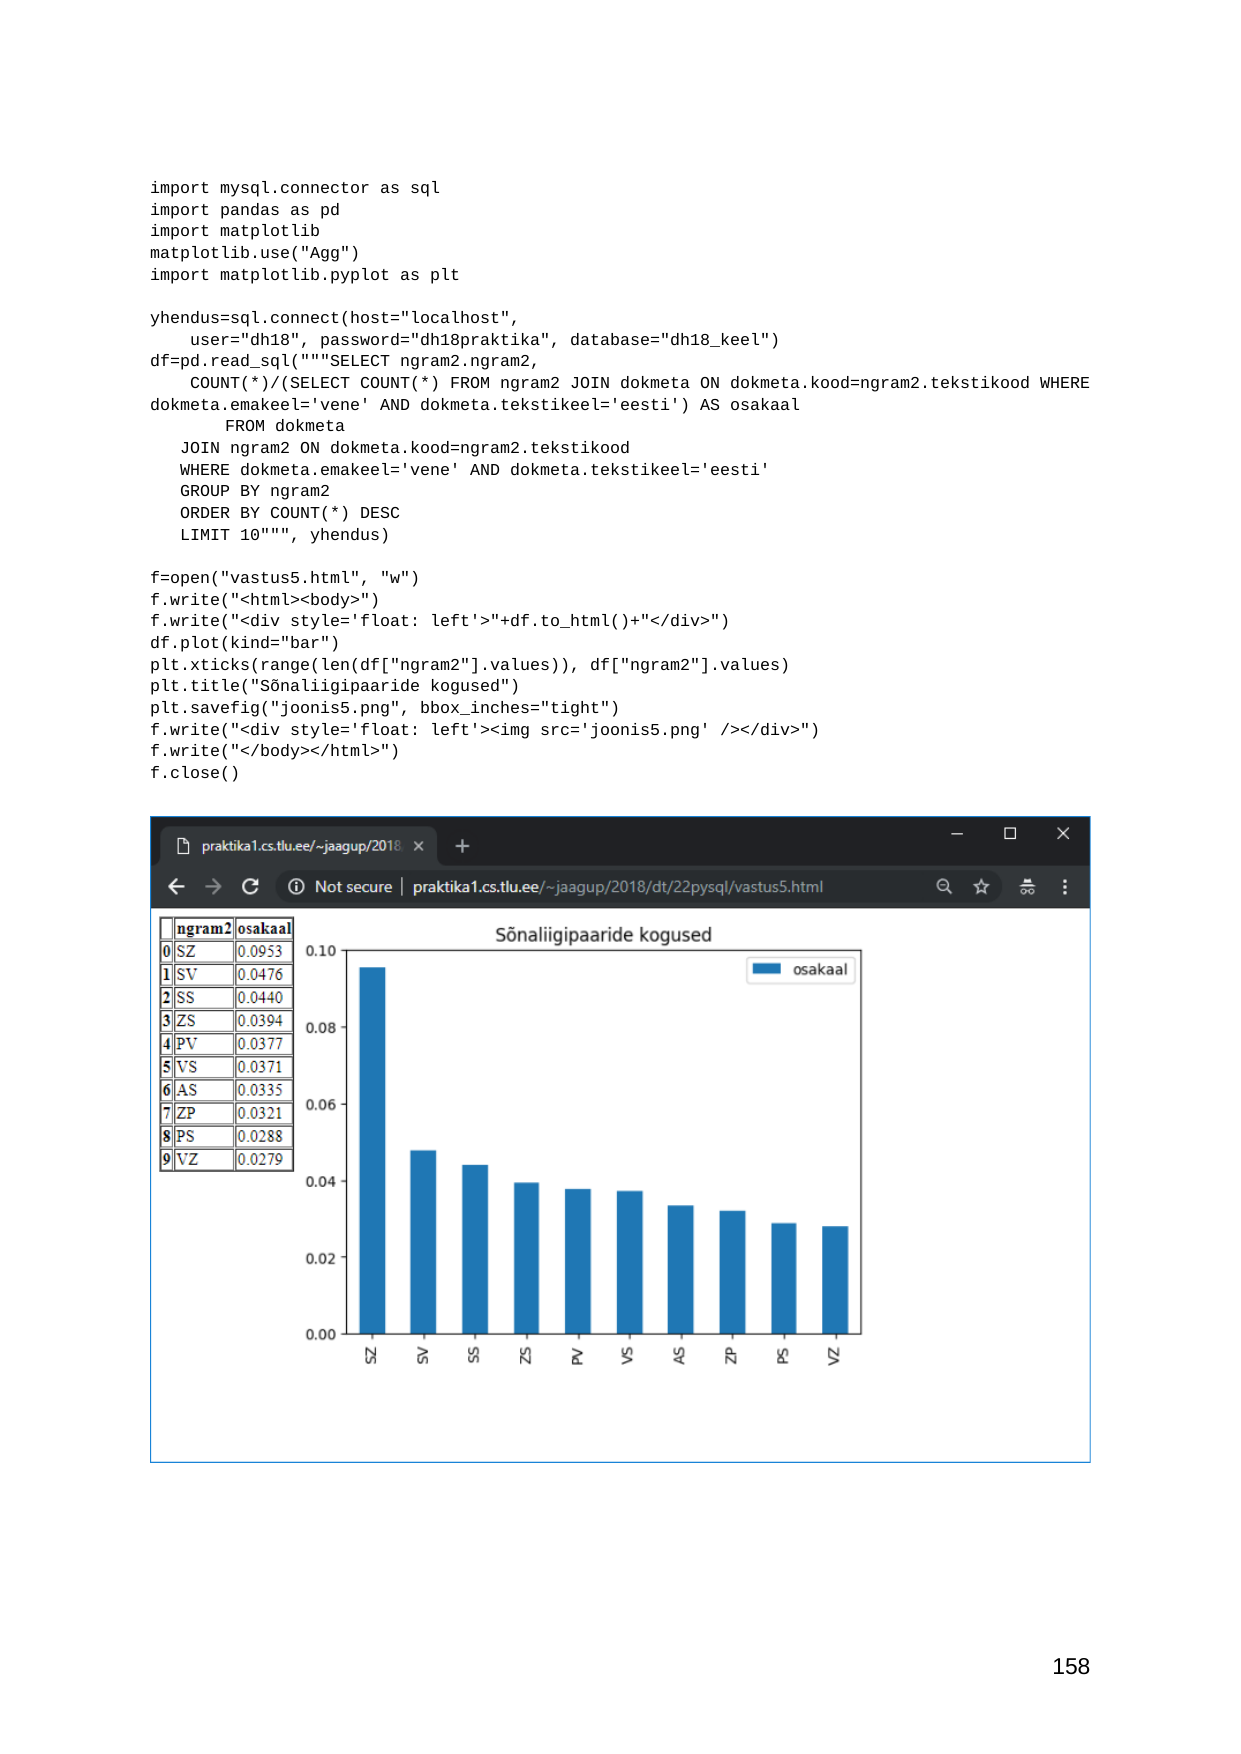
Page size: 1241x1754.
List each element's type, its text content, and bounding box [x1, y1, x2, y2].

text import pandas as pd [150, 201, 1090, 220]
text df.plot(kind="bar") [150, 634, 1090, 653]
text f.write("<div style='float: left'><img src='joonis5.png' /></div>") [150, 721, 1090, 740]
text plt.xticks(range(len(df["ngram2"].values)), df["ngram2"].values) [150, 656, 1090, 675]
text plt.savefig("joonis5.png", bbox_inches="tight") [150, 699, 1090, 718]
text f=open("vastus5.html", "w") [150, 569, 1090, 588]
text plt.title("Sõnaliigipaaride kogused") [150, 678, 1090, 697]
text user="dh18", password="dh18praktika", database="dh18_keel") [150, 331, 1090, 350]
text WHERE dokmeta.emakeel='vene' AND dokmeta.tekstikeel='eesti' [150, 461, 1090, 480]
picture [150, 816, 1091, 1463]
text import mysql.connector as sql [150, 179, 1090, 198]
text ORDER BY COUNT(*) DESC [150, 504, 1090, 523]
text COUNT(*)/(SELECT COUNT(*) FROM ngram2 JOIN dokmeta ON dokmeta.kood=ngram2.tekstikood WHERE dokmeta.emakeel='vene' AND dokmeta.tekstikeel='eesti') AS osakaal [150, 374, 1090, 415]
text df=pd.read_sql("""SELECT ngram2.ngram2, [150, 353, 1090, 372]
text yhendus=sql.connect(host="localhost", [150, 309, 1090, 328]
text JOIN ngram2 ON dokmeta.kood=ngram2.tekstikood [150, 439, 1090, 458]
text import matplotlib [150, 223, 1090, 242]
text f.write("</body></html>") [150, 743, 1090, 762]
text GROUP BY ngram2 [150, 483, 1090, 502]
text matplotlib.use("Agg") [150, 244, 1090, 263]
text f.write("<html><body>") [150, 591, 1090, 610]
text LIMIT 10""", yhendus) [150, 526, 1090, 545]
text FROM dokmeta [150, 418, 1090, 437]
text import matplotlib.pyplot as plt [150, 266, 1090, 285]
text f.write("<div style='float: left'>"+df.to_html()+"</div>") [150, 613, 1090, 632]
text f.close() [150, 764, 1090, 783]
